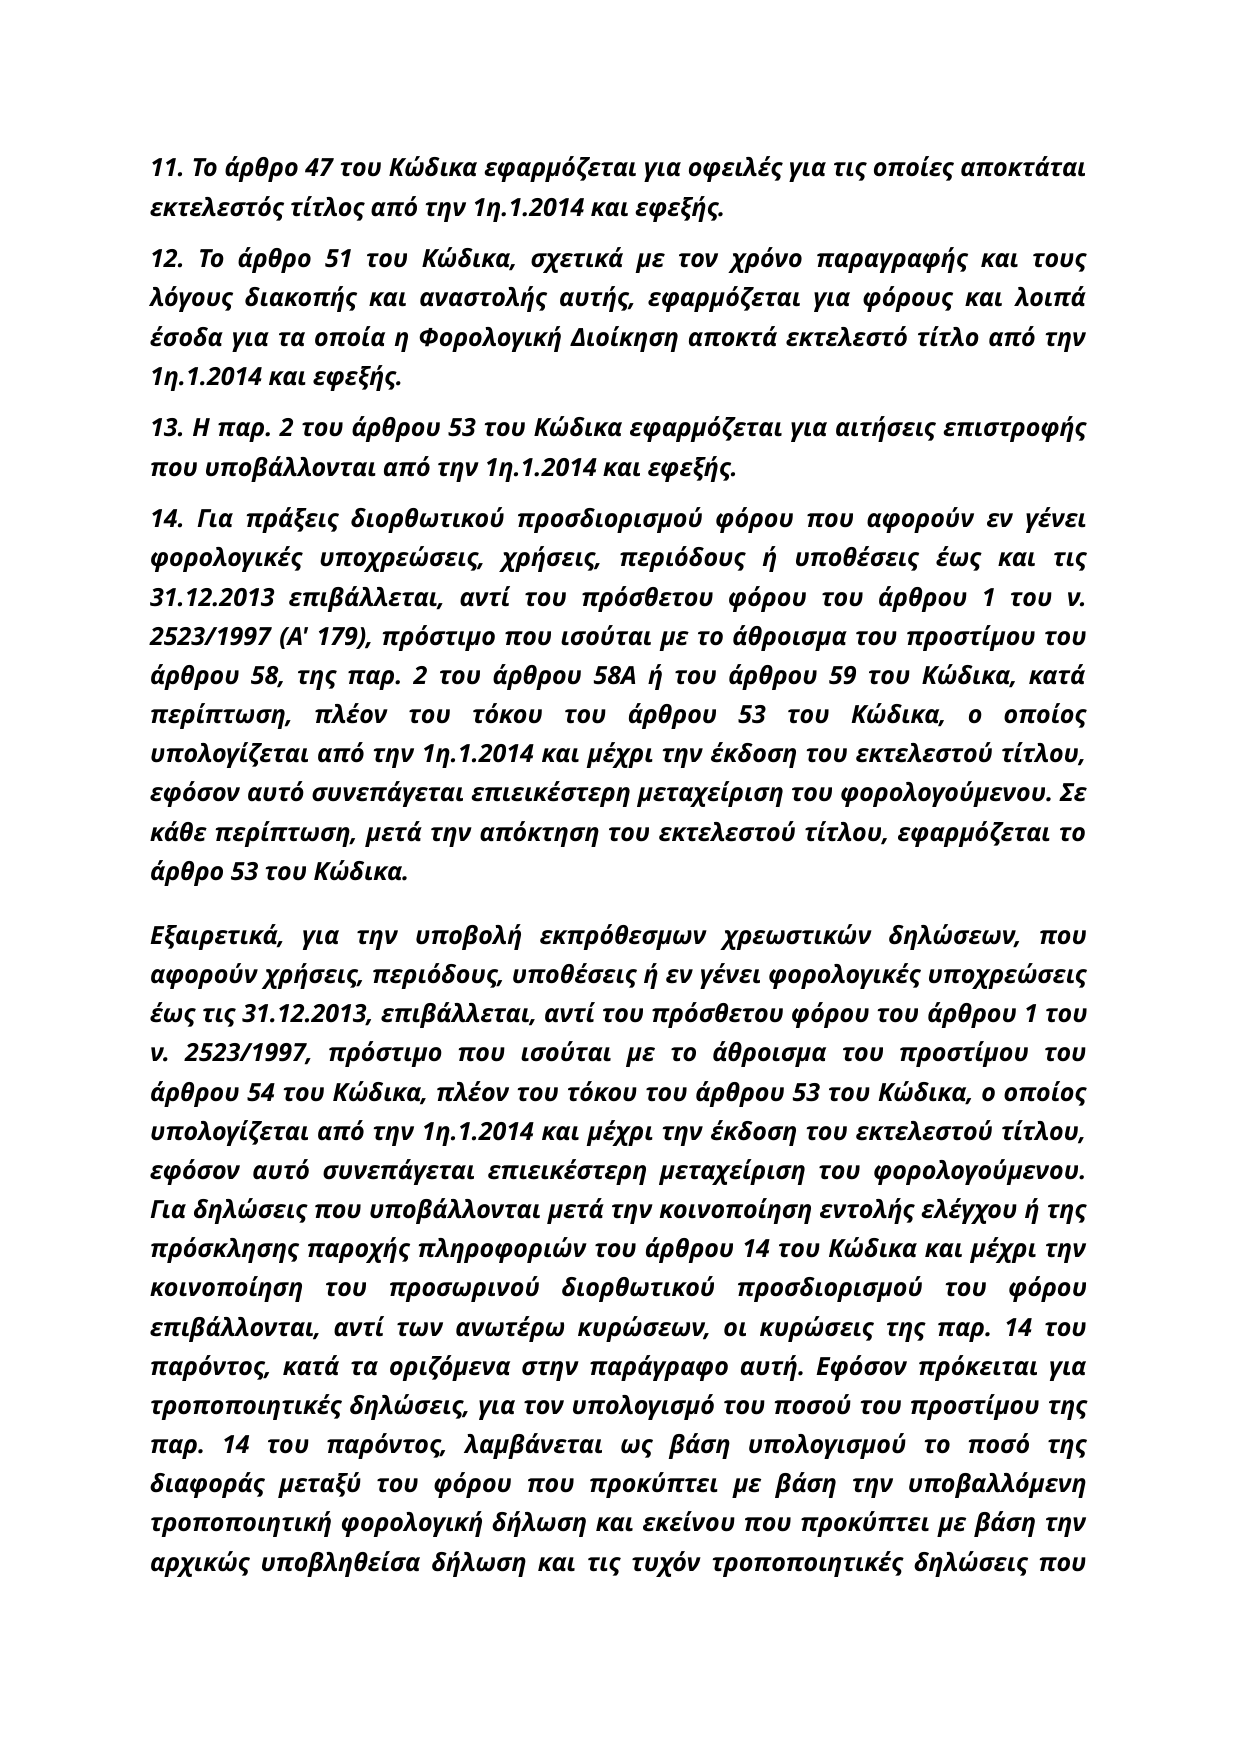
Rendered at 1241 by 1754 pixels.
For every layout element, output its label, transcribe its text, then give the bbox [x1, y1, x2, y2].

text Εξαιρετικά, για την υποβολή εκπρόθεσμων χρεωστικών δηλώσεων, που αφορούν χρήσεις, περιόδους, υποθέσεις ή εν γένει φορολογικές υποχρεώσεις έως τις 31.12.2013, επιβάλλεται, αντί του πρόσθετου φόρου του άρθρου 1 του ν. 2523/1997, πρόστιμο που ισούται με το άθροισμα του προστίμου του άρθρου 54 του Κώδικα, πλέον του τόκου του άρθρου 53 του Κώδικα, ο οποίος υπολογίζεται από την 1η.1.2014 και μέχρι την έκδοση του εκτελεστού τίτλου, εφόσον αυτό συνεπάγεται επιεικέστερη μεταχείριση του φορολογούμενου. Για δηλώσεις που υποβάλλονται μετά την κοινοποίηση εντολής ελέγχου ή της πρόσκλησης παροχής πληροφοριών του άρθρου 14 του Κώδικα και μέχρι την κοινοποίηση του προσωρινού διορθωτικού προσδιορισμού του φόρου επιβάλλονται, αντί των ανωτέρω κυρώσεων, οι κυρώσεις της παρ. 14 του παρόντος, κατά τα οριζόμενα στην παράγραφο αυτή. Εφόσον πρόκειται για τροποποιητικές δηλώσεις, για τον υπολογισμό του ποσού του προστίμου της παρ. 14 του παρόντος, λαμβάνεται ως βάση υπολογισμού το ποσό της διαφοράς μεταξύ του φόρου που προκύπτει με βάση την υποβαλλόμενη τροποποιητική φορολογική δήλωση και εκείνου που προκύπτει με βάση την αρχικώς υποβληθείσα δήλωση και τις τυχόν τροποποιητικές δηλώσεις που [150, 917, 1090, 1578]
text 14. Για πράξεις διορθωτικού προσδιορισμού φόρου που αφορούν εν γένει φορολογικές υποχρεώσεις, χρήσεις, περιόδους ή υποθέσεις έως και τις 31.12.2013 επιβάλλεται, αντί του πρόσθετου φόρου του άρθρου 1 του ν. 2523/1997 (Α' 179), πρόστιμο που ισούται με το άθροισμα του προστίμου του άρθρου 58, της παρ. 2 του άρθρου 58Α ή του άρθρου 59 του Κώδικα, κατά περίπτωση, πλέον του τόκου του άρθρου 53 του Κώδικα, ο οποίος υπολογίζεται από την 1η.1.2014 και μέχρι την έκδοση του εκτελεστού τίτλου, εφόσον αυτό συνεπάγεται επιεικέστερη μεταχείριση του φορολογούμενου. Σε κάθε περίπτωση, μετά την απόκτηση του εκτελεστού τίτλου, εφαρμόζεται το άρθρο 53 του Κώδικα. [150, 501, 1090, 887]
text 11. Το άρθρο 47 του Κώδικα εφαρμόζεται για οφειλές για τις οποίες αποκτάται εκτελεστός τίτλος από την 1η.1.2014 και εφεξής. [150, 150, 1090, 223]
text 13. Η παρ. 2 του άρθρου 53 του Κώδικα εφαρμόζεται για αιτήσεις επιστροφής που υποβάλλονται από την 1η.1.2014 και εφεξής. [150, 410, 1090, 483]
text 12. Το άρθρο 51 του Κώδικα, σχετικά με τον χρόνο παραγραφής και τους λόγους διακοπής και αναστολής αυτής, εφαρμόζεται για φόρους και λοιπά έσοδα για τα οποία η Φορολογική Διοίκηση αποκτά εκτελεστό τίτλο από την 1η.1.2014 και εφεξής. [150, 241, 1090, 392]
